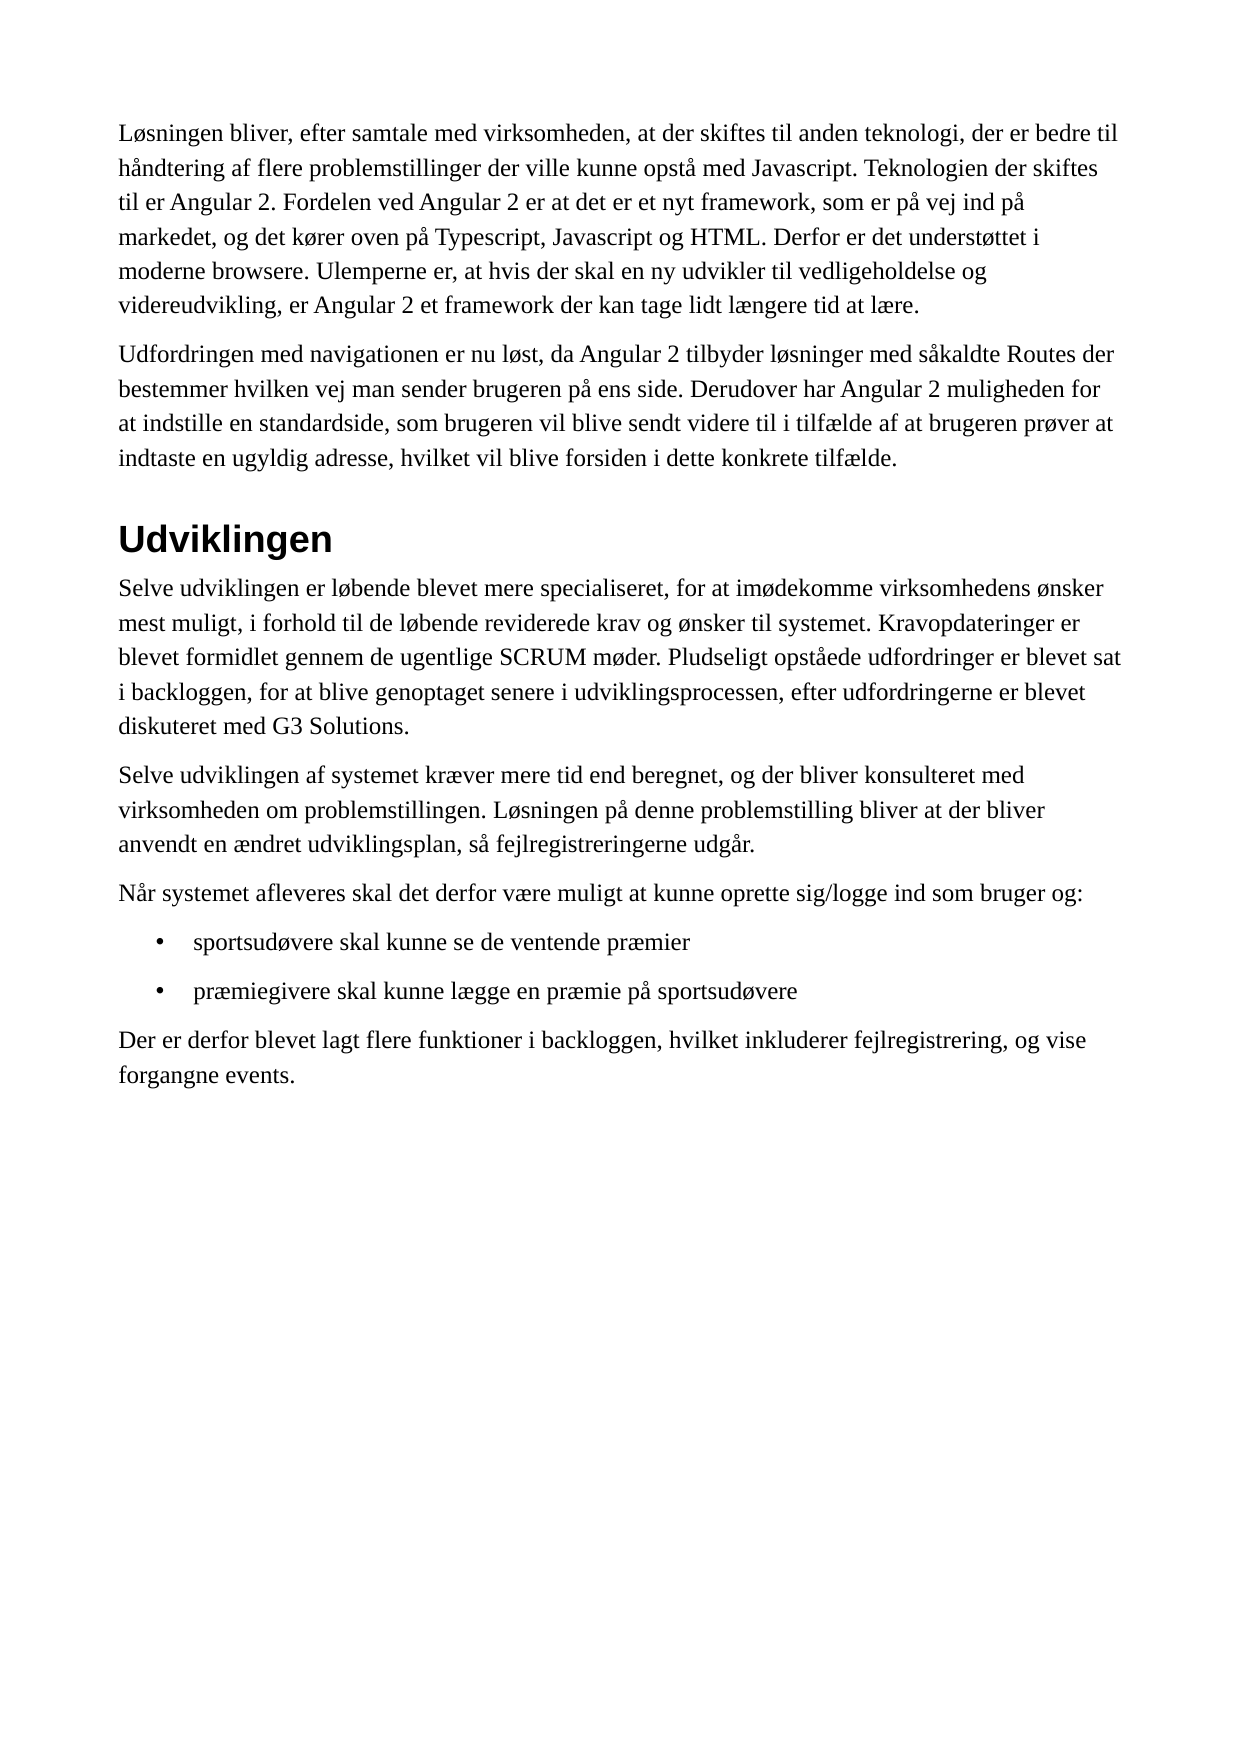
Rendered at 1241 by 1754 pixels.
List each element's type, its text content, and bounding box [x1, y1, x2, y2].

text Løsningen bliver, efter samtale med virksomheden, at der skiftes til anden teknologi, der er bedre til håndtering af flere problemstillinger der ville kunne opstå med Javascript. Teknologien der skiftes til er Angular 2. Fordelen ved Angular 2 er at det er et nyt framework, som er på vej ind på markedet, og det kører oven på Typescript, Javascript og HTML. Derfor er det understøttet i moderne browsere. Ulemperne er, at hvis der skal en ny udvikler til vedligeholdelse og videreudvikling, er Angular 2 et framework der kan tage lidt længere tid at lære. [118, 118, 1122, 319]
text Når systemet afleveres skal det derfor være muligt at kunne oprette sig/logge ind som bruger og: [118, 878, 1122, 907]
list sportsudøvere skal kunne se de ventende præmier [156, 927, 1122, 956]
list præmiegivere skal kunne lægge en præmie på sportsudøvere [156, 976, 1122, 1005]
text Der er derfor blevet lagt flere funktioner i backloggen, hvilket inkluderer fejlregistrering, og vise forgangne events. [118, 1025, 1122, 1089]
subtitle Udviklingen [118, 517, 1122, 561]
text Udfordringen med navigationen er nu løst, da Angular 2 tilbyder løsninger med såkaldte Routes der bestemmer hvilken vej man sender brugeren på ens side. Derudover har Angular 2 muligheden for at indstille en standardside, som brugeren vil blive sendt videre til i tilfælde af at brugeren prøver at indtaste en ugyldig adresse, hvilket vil blive forsiden i dette konkrete tilfælde. [118, 339, 1122, 472]
text Selve udviklingen af systemet kræver mere tid end beregnet, og der bliver konsulteret med virksomheden om problemstillingen. Løsningen på denne problemstilling bliver at der bliver anvendt en ændret udviklingsplan, så fejlregistreringerne udgår. [118, 760, 1122, 858]
text Selve udviklingen er løbende blevet mere specialiseret, for at imødekomme virksomhedens ønsker mest muligt, i forhold til de løbende reviderede krav og ønsker til systemet. Kravopdateringer er blevet formidlet gennem de ugentlige SCRUM møder. Pludseligt opståede udfordringer er blevet sat i backloggen, for at blive genoptaget senere i udviklingsprocessen, efter udfordringerne er blevet diskuteret med G3 Solutions. [118, 573, 1122, 740]
